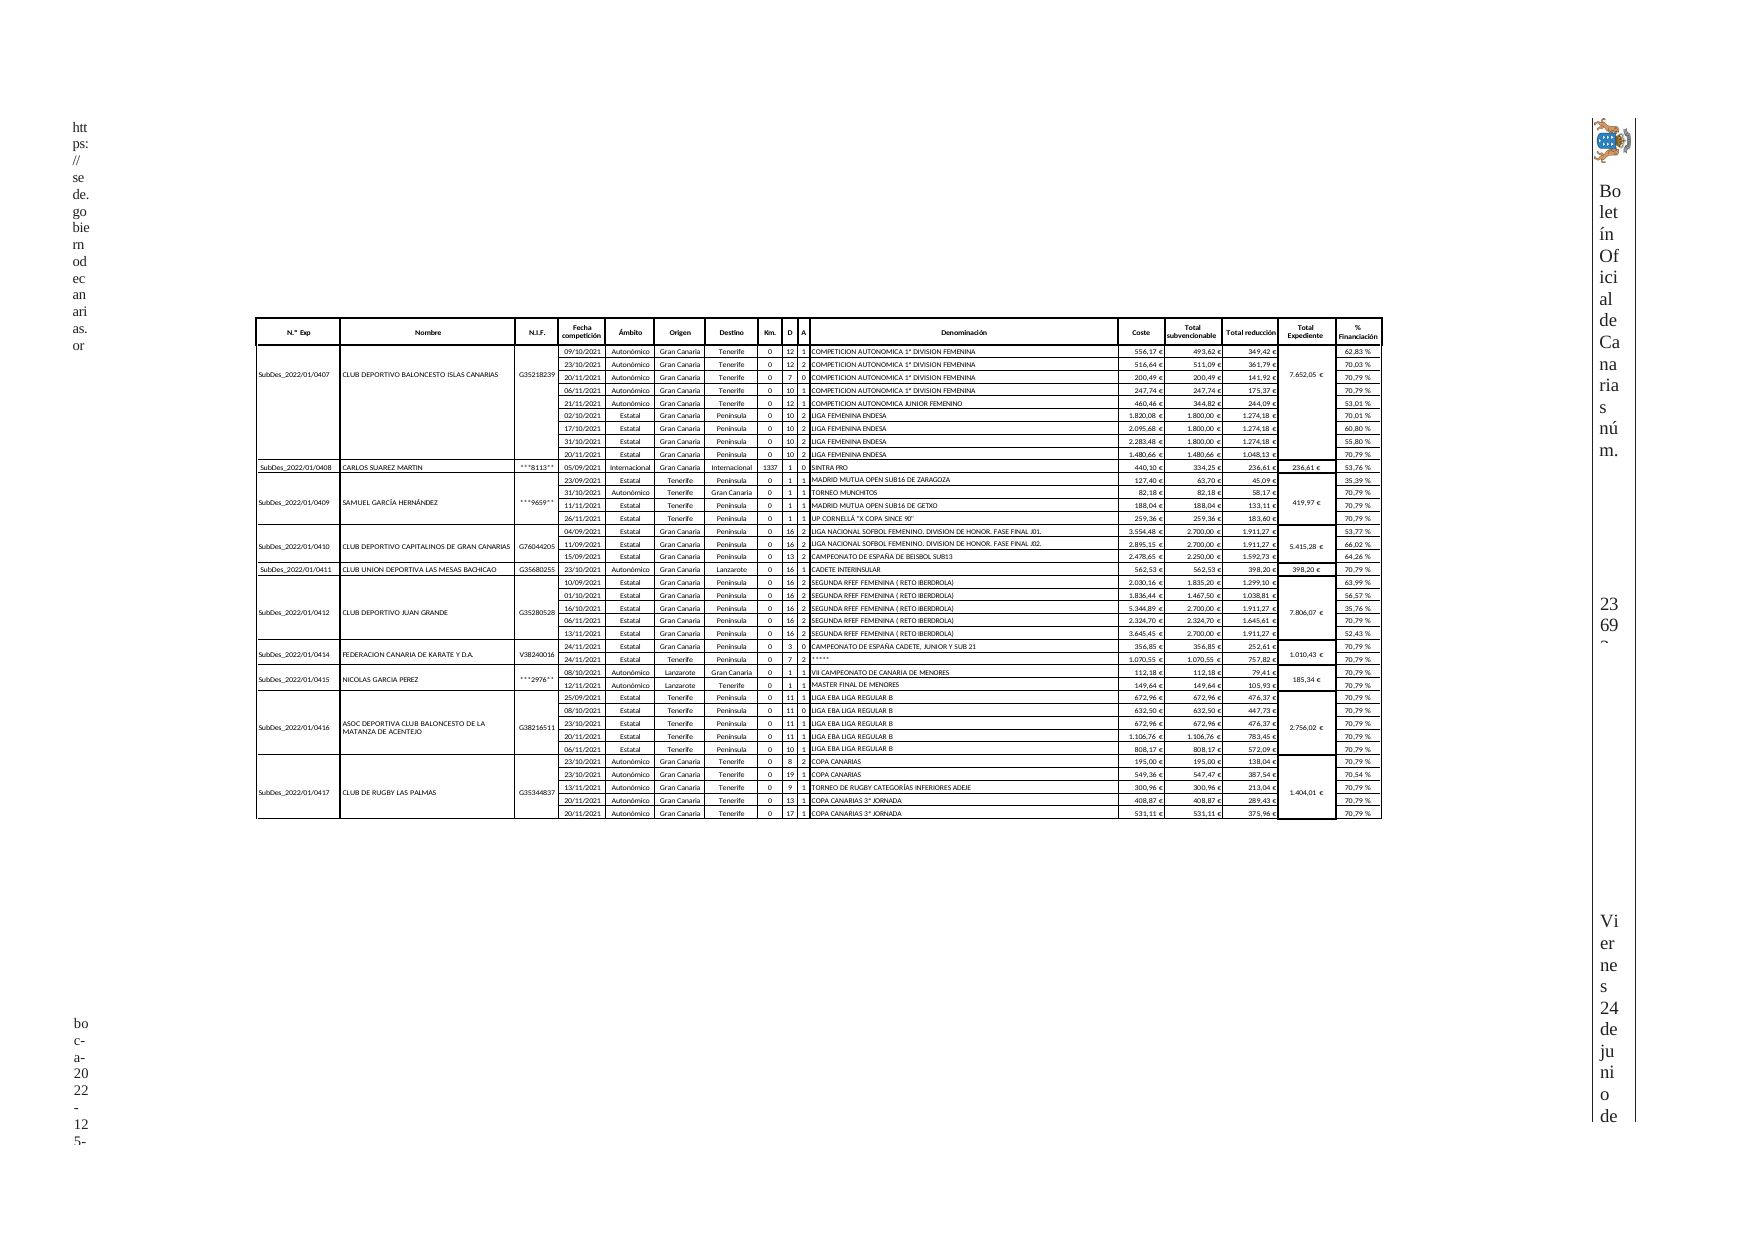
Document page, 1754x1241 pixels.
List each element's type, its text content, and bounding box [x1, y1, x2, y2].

text Viernes 24 de junio de 2022 [1600, 910, 1623, 1124]
table_cell 16 [783, 576, 797, 587]
table_cell 16 [783, 601, 797, 613]
table_cell 23/10/2021 [559, 755, 605, 767]
table_cell CLUB DEPORTIVO BALONCESTO ISLAS CANARIAS [341, 346, 514, 459]
table_cell 16 [783, 537, 797, 549]
table_cell Península [705, 627, 757, 639]
table_cell 31/10/2021 [559, 486, 605, 498]
table_cell 1.274,18 € [1223, 409, 1277, 421]
table_cell 1.404,01 € [1279, 756, 1335, 818]
table_cell 0 [758, 704, 782, 716]
table_cell 127,40 € [1119, 473, 1164, 485]
table_cell 2.700,00 € [1165, 537, 1222, 549]
table_cell Estatal [606, 409, 654, 421]
table_cell 63,70 € [1165, 473, 1222, 485]
table_header % Financiación [1337, 319, 1381, 344]
table_cell Internacional [705, 460, 757, 472]
table_cell 476,37 € [1223, 691, 1277, 703]
table_cell 70,79 % [1337, 741, 1381, 754]
table_cell 356,85 € [1119, 640, 1164, 652]
table_cell 20/11/2021 [559, 371, 605, 382]
table_cell SEGUNDA RFEF FEMENINA ( RETO IBERDROLA) [811, 601, 1118, 613]
table_cell 188,04 € [1165, 499, 1222, 511]
table_cell 516,64 € [1119, 358, 1164, 370]
table_cell 10/09/2021 [559, 576, 605, 587]
table_cell SEGUNDA RFEF FEMENINA ( RETO IBERDROLA) [811, 627, 1118, 639]
table_cell 70,79 % [1337, 716, 1381, 728]
table_cell 1.274,18 € [1223, 422, 1277, 434]
table_cell 356,85 € [1165, 640, 1222, 652]
table_cell 70,79 % [1337, 639, 1381, 652]
table_cell 82,18 € [1119, 486, 1164, 498]
table_cell 0 [758, 691, 782, 703]
table_cell 200,49 € [1165, 371, 1222, 382]
text https://sede.gobiernodecanarias.org/boc [72, 118, 91, 353]
table_cell 63,99 % [1337, 575, 1381, 587]
table_cell CLUB DEPORTIVO CAPITALINOS DE GRAN CANARIAS [341, 525, 514, 562]
table_cell 511,09 € [1165, 358, 1222, 370]
table_cell 10 [783, 422, 797, 434]
table_cell SubDes_2022/01/0407 [257, 345, 339, 459]
table_cell 2 [798, 537, 809, 549]
table_cell 476,37 € [1223, 717, 1277, 728]
table_cell 0 [758, 448, 782, 459]
table_cell 1 [798, 717, 809, 728]
table_cell Gran Canaria [655, 589, 704, 600]
table_cell 531,11 € [1119, 806, 1164, 818]
table_cell 0 [758, 576, 782, 587]
text boc-a-2022-125-2109 [74, 1015, 92, 1145]
table_cell 0 [758, 499, 782, 511]
table_cell LIGA EBA LIGA REGULAR B [811, 730, 1118, 741]
table_cell COMPETICION AUTONOMICA JUNIOR FEMENINO [811, 396, 1118, 408]
table_cell 12 [783, 396, 797, 408]
table_cell 1.274,18 € [1223, 435, 1277, 447]
table_cell SINTRA PRO [811, 460, 1118, 472]
table_cell 1 [798, 678, 809, 690]
table_cell 0 [758, 384, 782, 395]
table_cell Tenerife [705, 371, 757, 382]
table_cell G35280528 [515, 576, 558, 639]
table_cell 60,80 % [1337, 421, 1381, 434]
table_cell 808,17 € [1165, 742, 1222, 754]
table_cell ***** [811, 653, 1118, 664]
table_cell 13/11/2021 [559, 627, 605, 639]
table_cell 35,39 % [1337, 472, 1381, 485]
table_cell 2.700,00 € [1165, 601, 1222, 613]
table_cell 13/11/2021 [559, 781, 605, 792]
table_cell 0 [758, 806, 782, 818]
table_cell SubDes_2022/01/0412 [257, 576, 339, 639]
table_cell 2.095,68 € [1119, 422, 1164, 434]
table_cell Gran Canaria [655, 422, 704, 434]
table_cell 16/10/2021 [559, 601, 605, 613]
table_cell 08/10/2021 [559, 665, 605, 677]
table_cell LIGA FEMENINA ENDESA [811, 435, 1118, 447]
table_cell SubDes_2022/01/0408 [257, 460, 339, 472]
table_cell Península [705, 691, 757, 703]
table_cell 3 [783, 640, 797, 652]
table_cell SEGUNDA RFEF FEMENINA ( RETO IBERDROLA) [811, 576, 1118, 587]
table_cell 300,96 € [1119, 781, 1164, 792]
table_cell 70,79 % [1337, 677, 1381, 690]
table_cell Estatal [606, 512, 654, 523]
table_cell 06/11/2021 [559, 384, 605, 395]
table_cell 0 [758, 794, 782, 805]
table_cell G35218239 [515, 346, 558, 459]
table_cell 1 [783, 678, 797, 690]
table_cell 53,77 % [1337, 524, 1381, 536]
table_cell 300,96 € [1165, 781, 1222, 792]
table_cell 259,36 € [1165, 512, 1222, 523]
table_cell Península [705, 589, 757, 600]
table_cell CLUB DEPORTIVO JUAN GRANDE [341, 576, 514, 639]
table_cell 20/11/2021 [559, 806, 605, 818]
table_cell ***9659** [515, 473, 558, 523]
table_cell 1 [798, 473, 809, 485]
table_cell 1 [798, 486, 809, 498]
table_cell VII CAMPEONATO DE CANARIA DE MENORES [811, 665, 1118, 677]
table_cell Gran Canaria [655, 371, 704, 382]
table_cell 17 [783, 806, 797, 818]
table_cell 11 [783, 730, 797, 741]
table_cell Gran Canaria [655, 346, 704, 357]
table_cell 672,96 € [1165, 691, 1222, 703]
table_cell Gran Canaria [655, 576, 704, 587]
table_cell 58,17 € [1223, 486, 1277, 498]
table_cell LIGA EBA LIGA REGULAR B [811, 704, 1118, 716]
table_cell 23/10/2021 [559, 358, 605, 370]
table_cell Estatal [606, 627, 654, 639]
table_cell 24/11/2021 [559, 640, 605, 652]
table_cell Lanzarote [655, 678, 704, 690]
table_cell Gran Canaria [655, 627, 704, 639]
table_cell Autonómico [606, 486, 654, 498]
table_cell 16 [783, 563, 797, 575]
table_cell Tenerife [705, 396, 757, 408]
table_cell 672,96 € [1119, 717, 1164, 728]
table_cell Península [705, 435, 757, 447]
table_cell 419,97 € [1279, 474, 1335, 523]
table_cell 1 [798, 691, 809, 703]
table_cell 1337 [758, 460, 782, 472]
table_cell 70,79 % [1337, 613, 1381, 626]
table_cell Autonómico [606, 358, 654, 370]
table_cell Estatal [606, 525, 654, 536]
table_cell LIGA EBA LIGA REGULAR B [811, 717, 1118, 728]
table_cell Tenerife [705, 346, 757, 357]
table_cell 1 [798, 512, 809, 523]
table_cell Estatal [606, 704, 654, 716]
table_cell 70,79 % [1337, 511, 1381, 523]
table_cell 1 [798, 499, 809, 511]
table_cell 10 [783, 448, 797, 459]
table_cell Gran Canaria [655, 755, 704, 767]
table_cell Estatal [606, 653, 654, 664]
table_cell 632,50 € [1165, 704, 1222, 716]
table_cell 460,46 € [1119, 396, 1164, 408]
table_cell 31/10/2021 [559, 435, 605, 447]
table_cell 16 [783, 627, 797, 639]
table_cell Gran Canaria [705, 486, 757, 498]
table_cell Gran Canaria [655, 806, 704, 818]
table_cell ***2976** [515, 665, 558, 690]
table_header A [799, 319, 809, 344]
table_cell 23/10/2021 [559, 768, 605, 780]
table_cell 5.415,28 € [1279, 526, 1335, 562]
table_cell Tenerife [705, 755, 757, 767]
table_cell 70,79 % [1337, 652, 1381, 664]
table_cell Estatal [606, 601, 654, 613]
table_cell 2 [798, 448, 809, 459]
table_cell Gran Canaria [655, 768, 704, 780]
table_cell 11 [783, 691, 797, 703]
table_cell 0 [758, 422, 782, 434]
table_cell 562,53 € [1165, 563, 1222, 575]
table_cell 2 [798, 755, 809, 767]
table_cell 200,49 € [1119, 371, 1164, 382]
table_cell V38240016 [515, 640, 558, 664]
table_cell 195,00 € [1119, 755, 1164, 767]
table_cell 08/10/2021 [559, 704, 605, 716]
table_cell 1.070,55 € [1165, 653, 1222, 664]
table_cell 1.911,27 € [1223, 525, 1277, 536]
text Boletín Oficial de Canarias núm. 125 [1599, 180, 1622, 462]
table_cell LIGA EBA LIGA REGULAR B [811, 691, 1118, 703]
table_cell 1 [798, 730, 809, 741]
table_cell 79,41 € [1223, 665, 1277, 677]
table_cell Estatal [606, 742, 654, 754]
table_cell 0 [758, 371, 782, 382]
table_cell Tenerife [655, 691, 704, 703]
table_cell CLUB UNION DEPORTIVA LAS MESAS BACHICAO [341, 563, 514, 575]
table_cell TORNEO MUNCHITOS [811, 486, 1118, 498]
table_cell 387,54 € [1223, 768, 1277, 780]
table_cell Tenerife [655, 512, 704, 523]
table_cell Península [705, 525, 757, 536]
table_cell Autonómico [606, 563, 654, 575]
table_cell 0 [798, 460, 809, 472]
table_cell 105,93 € [1223, 678, 1277, 690]
table_cell 0 [758, 396, 782, 408]
table_cell 1.048,13 € [1223, 448, 1277, 459]
table_cell 2 [798, 627, 809, 639]
table_cell LIGA FEMENINA ENDESA [811, 448, 1118, 459]
table_cell 11/11/2021 [559, 499, 605, 511]
table_cell Gran Canaria [655, 550, 704, 562]
table_cell CARLOS SUAREZ MARTIN [341, 460, 514, 472]
table_cell 175,37 € [1223, 384, 1277, 395]
table_cell 0 [758, 346, 782, 357]
table_cell 45,09 € [1223, 473, 1277, 485]
table_cell 1 [783, 460, 797, 472]
table_cell 2.700,00 € [1165, 627, 1222, 639]
picture [1594, 118, 1631, 163]
table_cell LIGA FEMENINA ENDESA [811, 409, 1118, 421]
table_cell 19 [783, 768, 797, 780]
table_cell 3.554,48 € [1119, 525, 1164, 536]
table_cell 0 [758, 589, 782, 600]
table_cell Península [705, 614, 757, 626]
table_cell 133,11 € [1223, 499, 1277, 511]
table_cell 0 [758, 742, 782, 754]
table_cell SubDes_2022/01/0416 [257, 691, 339, 754]
table_cell 16 [783, 589, 797, 600]
table_cell 70,79 % [1337, 690, 1381, 703]
table_cell 12 [783, 358, 797, 370]
table_cell 672,96 € [1165, 717, 1222, 728]
table_cell 1 [783, 512, 797, 523]
table_cell CLUB DE RUGBY LAS PALMAS [341, 755, 514, 818]
table_cell COMPETICION AUTONOMICA 1ª DIVISION FEMENINA [811, 384, 1118, 395]
table_cell Tenerife [705, 384, 757, 395]
table_cell Gran Canaria [655, 460, 704, 472]
table_cell 334,25 € [1165, 460, 1222, 472]
table_cell 3.645,45 € [1119, 627, 1164, 639]
table_cell 2.700,00 € [1165, 525, 1222, 536]
table_cell CAMPEONATO DE ESPAÑA DE BEISBOL SUB13 [811, 550, 1118, 562]
table_cell Tenerife [705, 781, 757, 792]
table_cell 1 [783, 486, 797, 498]
table_cell 0 [758, 512, 782, 523]
table_cell 1 [798, 346, 809, 357]
table_cell 24/11/2021 [559, 653, 605, 664]
table_cell G35344837 [515, 755, 558, 818]
table_cell Autonómico [606, 384, 654, 395]
table_cell 1 [798, 665, 809, 677]
table_cell SubDes_2022/01/0409 [257, 473, 339, 523]
table_cell 70,79 % [1337, 703, 1381, 716]
table_cell Península [705, 448, 757, 459]
table_cell 16 [783, 614, 797, 626]
table_cell 1.800,00 € [1165, 435, 1222, 447]
table_cell Península [705, 537, 757, 549]
table_cell Autonómico [606, 346, 654, 357]
table_cell 0 [758, 730, 782, 741]
table_cell Estatal [606, 422, 654, 434]
table_cell Gran Canaria [655, 537, 704, 549]
table_header Nombre [341, 319, 514, 344]
table_cell 2 [798, 550, 809, 562]
table_cell 56,57 % [1337, 588, 1381, 600]
table_cell 0 [758, 563, 782, 575]
table_cell 5.344,89 € [1119, 601, 1164, 613]
table_cell 0 [798, 704, 809, 716]
table_cell 375,96 € [1223, 806, 1277, 818]
table_cell Península [705, 704, 757, 716]
table_cell Gran Canaria [655, 384, 704, 395]
table_cell 1 [798, 794, 809, 805]
table_cell Autonómico [606, 678, 654, 690]
table_cell COPA CANARIAS 3ª JORNADA [811, 806, 1118, 818]
table_cell Gran Canaria [655, 640, 704, 652]
table_cell SubDes_2022/01/0415 [257, 665, 339, 690]
table_cell 112,18 € [1119, 665, 1164, 677]
table_cell Estatal [606, 537, 654, 549]
table_header Km. [759, 319, 781, 344]
table_cell Península [705, 601, 757, 613]
table_cell 2.478,65 € [1119, 550, 1164, 562]
table_header Denominación [811, 319, 1117, 344]
table_cell 7.652,05 € [1279, 346, 1335, 459]
table_cell 757,82 € [1223, 653, 1277, 664]
table_cell 23/10/2021 [559, 717, 605, 728]
table_cell Tenerife [705, 794, 757, 805]
table_cell Tenerife [655, 704, 704, 716]
table_cell MADRID MUTUA OPEN SUB16 DE ZARAGOZA [811, 473, 1118, 485]
table_cell 1.800,00 € [1165, 422, 1222, 434]
table_cell 0 [758, 601, 782, 613]
table_cell 2 [798, 589, 809, 600]
table_cell G35680255 [515, 563, 558, 575]
table_cell 398,20 € [1279, 564, 1335, 575]
table_cell Gran Canaria [655, 794, 704, 805]
table_cell 70,79 % [1337, 664, 1381, 677]
table_cell NICOLAS GARCIA PEREZ [341, 665, 514, 690]
table_cell SEGUNDA RFEF FEMENINA ( RETO IBERDROLA) [811, 614, 1118, 626]
table_cell Gran Canaria [655, 435, 704, 447]
table_cell Estatal [606, 473, 654, 485]
table_cell 244,09 € [1223, 396, 1277, 408]
table_cell 572,09 € [1223, 742, 1277, 754]
table_cell Península [705, 576, 757, 587]
table_cell Internacional [606, 460, 654, 472]
table_cell 247,74 € [1165, 384, 1222, 395]
table_cell COMPETICION AUTONOMICA 1ª DIVISION FEMENINA [811, 358, 1118, 370]
table_cell 04/09/2021 [559, 525, 605, 536]
table_cell 1.645,61 € [1223, 614, 1277, 626]
table_cell 53,76 % [1337, 459, 1381, 472]
table_cell 1 [798, 396, 809, 408]
table_cell Estatal [606, 614, 654, 626]
table_cell Península [705, 473, 757, 485]
table_cell MADRID MUTUA OPEN SUB16 DE GETXO [811, 499, 1118, 511]
table_cell SubDes_2022/01/0417 [257, 755, 339, 818]
table_header Total Expediente [1279, 319, 1335, 344]
table_cell 408,87 € [1119, 794, 1164, 805]
table_cell 23/10/2021 [559, 563, 605, 575]
table_cell 562,53 € [1119, 563, 1164, 575]
table_cell 138,04 € [1223, 755, 1277, 767]
table_cell Península [705, 653, 757, 664]
table_cell 361,79 € [1223, 358, 1277, 370]
table_cell 20/11/2021 [559, 794, 605, 805]
table_cell 1 [798, 768, 809, 780]
table_cell CAMPEONATO DE ESPAÑA CADETE, JUNIOR Y SUB 21 [811, 640, 1118, 652]
table_cell 0 [758, 640, 782, 652]
table_cell LIGA NACIONAL SOFBOL FEMENINO. DIVISION DE HONOR. FASE FINAL J02. [811, 537, 1118, 549]
table_cell 70,01 % [1337, 408, 1381, 421]
table_cell 16 [783, 525, 797, 536]
table_cell 1.010,43 € [1279, 641, 1335, 664]
table_cell 70,79 % [1337, 729, 1381, 741]
table_cell Lanzarote [655, 665, 704, 677]
table_cell FEDERACION CANARIA DE KARATE Y D.A. [341, 640, 514, 664]
table_cell 70,79 % [1337, 383, 1381, 395]
table_cell SubDes_2022/01/0411 [257, 563, 339, 575]
table_cell Autonómico [606, 396, 654, 408]
table_cell 195,00 € [1165, 755, 1222, 767]
table_cell 70,79 % [1337, 805, 1381, 818]
table_cell Autonómico [606, 371, 654, 382]
table_cell SubDes_2022/01/0410 [257, 525, 339, 562]
table_cell 1 [783, 499, 797, 511]
table_cell 0 [758, 435, 782, 447]
table_cell 20/11/2021 [559, 730, 605, 741]
table_cell 2 [798, 525, 809, 536]
table_cell 1.592,73 € [1223, 550, 1277, 562]
table_cell 2 [798, 576, 809, 587]
table_cell 183,60 € [1223, 512, 1277, 523]
table_cell 70,79 % [1337, 754, 1381, 767]
table_cell 2.756,02 € [1279, 692, 1335, 754]
table_cell 149,64 € [1119, 678, 1164, 690]
table_cell 112,18 € [1165, 665, 1222, 677]
table_cell 447,73 € [1223, 704, 1277, 716]
table_cell 13 [783, 794, 797, 805]
table_cell 531,11 € [1165, 806, 1222, 818]
table_cell 1 [798, 806, 809, 818]
table_cell Autonómico [606, 665, 654, 677]
table_cell 259,36 € [1119, 512, 1164, 523]
table_cell 01/10/2021 [559, 589, 605, 600]
table_cell 35,76 % [1337, 600, 1381, 613]
table_cell Gran Canaria [655, 448, 704, 459]
table_cell TORNEO DE RUGBY CATEGORÍAS INFERIORES ADEJE [811, 781, 1118, 792]
table_cell 349,42 € [1223, 346, 1277, 357]
table_cell 9 [783, 781, 797, 792]
table_cell 70,03 % [1337, 357, 1381, 370]
table_cell G76044205 [515, 525, 558, 562]
table_cell Península [705, 640, 757, 652]
table_cell Estatal [606, 691, 654, 703]
text 23693 [1600, 592, 1623, 642]
table_cell 52,43 % [1337, 626, 1381, 639]
table_cell 1.820,08 € [1119, 409, 1164, 421]
table_cell 1.835,20 € [1165, 576, 1222, 587]
table_cell Península [705, 422, 757, 434]
table_cell Autonómico [606, 806, 654, 818]
table_cell Gran Canaria [655, 525, 704, 536]
table_cell COMPETICION AUTONOMICA 1ª DIVISION FEMENINA [811, 371, 1118, 382]
table_cell 1.480,66 € [1119, 448, 1164, 459]
table_cell 0 [758, 717, 782, 728]
table_cell 70,79 % [1337, 370, 1381, 382]
table_cell Península [705, 512, 757, 523]
table_cell 2 [798, 435, 809, 447]
table_cell 21/11/2021 [559, 396, 605, 408]
table_cell 2.283,48 € [1119, 435, 1164, 447]
table_cell 82,18 € [1165, 486, 1222, 498]
table_cell 440,10 € [1119, 460, 1164, 472]
table_cell COPA CANARIAS [811, 768, 1118, 780]
table_cell SubDes_2022/01/0414 [257, 640, 339, 664]
table_cell 0 [758, 525, 782, 536]
table_cell Estatal [606, 499, 654, 511]
table_cell Gran Canaria [655, 396, 704, 408]
table_cell 11 [783, 717, 797, 728]
table_cell 1.106,76 € [1119, 730, 1164, 741]
table_cell Península [705, 717, 757, 728]
table_cell 556,17 € [1119, 346, 1164, 357]
table_cell 0 [758, 653, 782, 664]
table_cell Gran Canaria [655, 601, 704, 613]
table_cell ***8113** [515, 460, 558, 472]
table_cell 236,61 € [1279, 461, 1335, 472]
table_header Total reducción [1223, 319, 1277, 344]
table_cell 70,79 % [1337, 793, 1381, 805]
table_cell 0 [758, 781, 782, 792]
table_cell Estatal [606, 640, 654, 652]
table_cell 1.911,27 € [1223, 601, 1277, 613]
table_cell Estatal [606, 576, 654, 587]
table_cell Autonómico [606, 768, 654, 780]
table_cell Gran Canaria [655, 781, 704, 792]
table_cell COPA CANARIAS 3ª JORNADA [811, 794, 1118, 805]
table_cell Gran Canaria [705, 665, 757, 677]
table_cell 10 [783, 409, 797, 421]
table_cell 783,45 € [1223, 730, 1277, 741]
table_cell 0 [758, 614, 782, 626]
table_cell Estatal [606, 730, 654, 741]
table_cell 1 [798, 563, 809, 575]
table_cell 188,04 € [1119, 499, 1164, 511]
table_cell 1 [798, 781, 809, 792]
table_cell Tenerife [655, 730, 704, 741]
table_cell 66,02 % [1337, 536, 1381, 549]
table_cell 808,17 € [1119, 742, 1164, 754]
table_cell 1.106,76 € [1165, 730, 1222, 741]
table_cell 0 [798, 640, 809, 652]
table_header Fecha competición [559, 319, 604, 344]
table_header Ámbito [606, 319, 653, 344]
table_cell Tenerife [705, 678, 757, 690]
table_cell ASOC DEPORTIVA CLUB BALONCESTO DE LA MATANZA DE ACENTEJO [341, 691, 514, 754]
table_cell Tenerife [655, 499, 704, 511]
table_cell 09/10/2021 [559, 346, 605, 357]
table_cell 26/11/2021 [559, 512, 605, 523]
table_cell 149,64 € [1165, 678, 1222, 690]
table_cell Autonómico [606, 755, 654, 767]
table_cell Gran Canaria [655, 409, 704, 421]
table_cell 547,47 € [1165, 768, 1222, 780]
table_cell 1 [783, 473, 797, 485]
table_cell Península [705, 730, 757, 741]
table_cell Gran Canaria [655, 563, 704, 575]
table_cell 70,79 % [1337, 498, 1381, 511]
table_cell 1.038,81 € [1223, 589, 1277, 600]
table_cell 0 [758, 627, 782, 639]
table_cell Gran Canaria [655, 358, 704, 370]
table_cell 2.895,15 € [1119, 537, 1164, 549]
table_cell 8 [783, 755, 797, 767]
table_cell 672,96 € [1119, 691, 1164, 703]
table_cell 0 [758, 473, 782, 485]
table_cell Península [705, 550, 757, 562]
table_cell COPA CANARIAS [811, 755, 1118, 767]
table_cell 1.911,27 € [1223, 537, 1277, 549]
table_cell Gran Canaria [655, 614, 704, 626]
table_cell Tenerife [655, 653, 704, 664]
table_cell 252,61 € [1223, 640, 1277, 652]
table_cell 185,34 € [1279, 666, 1335, 690]
table_cell UP CORNELLÁ "X COPA SINCE 90" [811, 512, 1118, 523]
table_cell 247,74 € [1119, 384, 1164, 395]
table_cell 70,79 % [1337, 562, 1381, 575]
table_cell 1.911,27 € [1223, 627, 1277, 639]
table_cell 2 [798, 409, 809, 421]
table_header Origen [655, 319, 704, 344]
table_cell 344,82 € [1165, 396, 1222, 408]
table_cell 0 [758, 409, 782, 421]
table_header Coste [1119, 319, 1164, 344]
table_cell LIGA EBA LIGA REGULAR B [811, 742, 1118, 754]
table_cell 70,54 % [1337, 767, 1381, 780]
table_cell 1 [783, 665, 797, 677]
table_cell 13 [783, 550, 797, 562]
table_cell 1.299,10 € [1223, 576, 1277, 587]
table_cell Tenerife [655, 473, 704, 485]
table_cell 632,50 € [1119, 704, 1164, 716]
table_cell 2 [798, 358, 809, 370]
table_cell LIGA NACIONAL SOFBOL FEMENINO. DIVISION DE HONOR. FASE FINAL J01. [811, 525, 1118, 536]
table_cell 17/10/2021 [559, 422, 605, 434]
table_cell 06/11/2021 [559, 742, 605, 754]
table_cell Tenerife [655, 742, 704, 754]
table_cell 398,20 € [1223, 563, 1277, 575]
table_cell 2 [798, 653, 809, 664]
table_cell 0 [758, 550, 782, 562]
table_cell 2 [798, 422, 809, 434]
table_cell 02/10/2021 [559, 409, 605, 421]
table_cell 0 [798, 371, 809, 382]
table_cell 2.250,00 € [1165, 550, 1222, 562]
table_cell Península [705, 742, 757, 754]
table_cell Lanzarote [705, 563, 757, 575]
table_cell 70,79 % [1337, 780, 1381, 792]
table_cell Península [705, 409, 757, 421]
table_cell 0 [758, 537, 782, 549]
table_cell 20/11/2021 [559, 448, 605, 459]
table_cell 05/09/2021 [559, 460, 605, 472]
table_cell 10 [783, 435, 797, 447]
table_cell 0 [758, 486, 782, 498]
table_cell Estatal [606, 435, 654, 447]
table_cell 2.324,70 € [1165, 614, 1222, 626]
table_cell CADETE INTERINSULAR [811, 563, 1118, 575]
table_cell 213,04 € [1223, 781, 1277, 792]
table_cell Estatal [606, 589, 654, 600]
table_cell Estatal [606, 717, 654, 728]
table_cell 53,01 % [1337, 395, 1381, 408]
table_cell 06/11/2021 [559, 614, 605, 626]
table_cell 0 [758, 665, 782, 677]
table_cell 7 [783, 653, 797, 664]
table_cell Estatal [606, 550, 654, 562]
table_cell 2 [798, 614, 809, 626]
table_cell 0 [758, 755, 782, 767]
table_cell 12 [783, 346, 797, 357]
table_cell 70,79 % [1337, 447, 1381, 459]
table_cell 408,87 € [1165, 794, 1222, 805]
table_cell 25/09/2021 [559, 691, 605, 703]
table_cell 12/11/2021 [559, 678, 605, 690]
table_cell 1.467,50 € [1165, 589, 1222, 600]
table_cell 11 [783, 704, 797, 716]
table_cell 289,43 € [1223, 794, 1277, 805]
table_cell 10 [783, 742, 797, 754]
table_cell 0 [758, 358, 782, 370]
table_cell Estatal [606, 448, 654, 459]
table_cell 10 [783, 384, 797, 395]
table_cell 64,26 % [1337, 549, 1381, 562]
table_cell 1.480,66 € [1165, 448, 1222, 459]
table_cell 1.070,55 € [1119, 653, 1164, 664]
table_cell SAMUEL GARCÍA HERNÁNDEZ [341, 473, 514, 523]
table_cell COMPETICION AUTONOMICA 1ª DIVISION FEMENINA [811, 346, 1118, 357]
table_cell 493,62 € [1165, 346, 1222, 357]
table_cell Tenerife [705, 358, 757, 370]
table_cell 23/09/2021 [559, 473, 605, 485]
table_cell Autonómico [606, 794, 654, 805]
table_cell 0 [758, 768, 782, 780]
table_cell Autonómico [606, 781, 654, 792]
table_cell 1 [798, 384, 809, 395]
table_header D [783, 319, 797, 344]
table_cell LIGA FEMENINA ENDESA [811, 422, 1118, 434]
table_cell Tenerife [705, 768, 757, 780]
table_cell 1.836,44 € [1119, 589, 1164, 600]
table_cell 2.324,70 € [1119, 614, 1164, 626]
table_cell 62,83 % [1337, 344, 1381, 357]
table_cell 2 [798, 601, 809, 613]
table_cell 0 [758, 678, 782, 690]
table_cell 141,92 € [1223, 371, 1277, 382]
table_cell Tenerife [655, 486, 704, 498]
table_cell 55,80 % [1337, 434, 1381, 447]
table_cell Península [705, 499, 757, 511]
table_cell 1.800,00 € [1165, 409, 1222, 421]
table_cell 7.806,07 € [1279, 577, 1335, 639]
table_header N.º Exp [257, 319, 339, 344]
table_cell 2.030,16 € [1119, 576, 1164, 587]
table_header N.I.F. [516, 319, 557, 344]
table_cell SEGUNDA RFEF FEMENINA ( RETO IBERDROLA) [811, 589, 1118, 600]
table_cell 236,61 € [1223, 460, 1277, 472]
table_header Total subvencionable [1166, 319, 1221, 344]
table_cell 70,79 % [1337, 485, 1381, 498]
table_cell 549,36 € [1119, 768, 1164, 780]
table_cell 7 [783, 371, 797, 382]
table_cell 1 [798, 742, 809, 754]
table_cell Tenerife [705, 806, 757, 818]
table_cell G38216511 [515, 691, 558, 754]
table_cell 11/09/2021 [559, 537, 605, 549]
table_cell MASTER FINAL DE MENORES [811, 678, 1118, 690]
table_cell 15/09/2021 [559, 550, 605, 562]
table_header Destino [706, 319, 757, 344]
table_cell Tenerife [655, 717, 704, 728]
